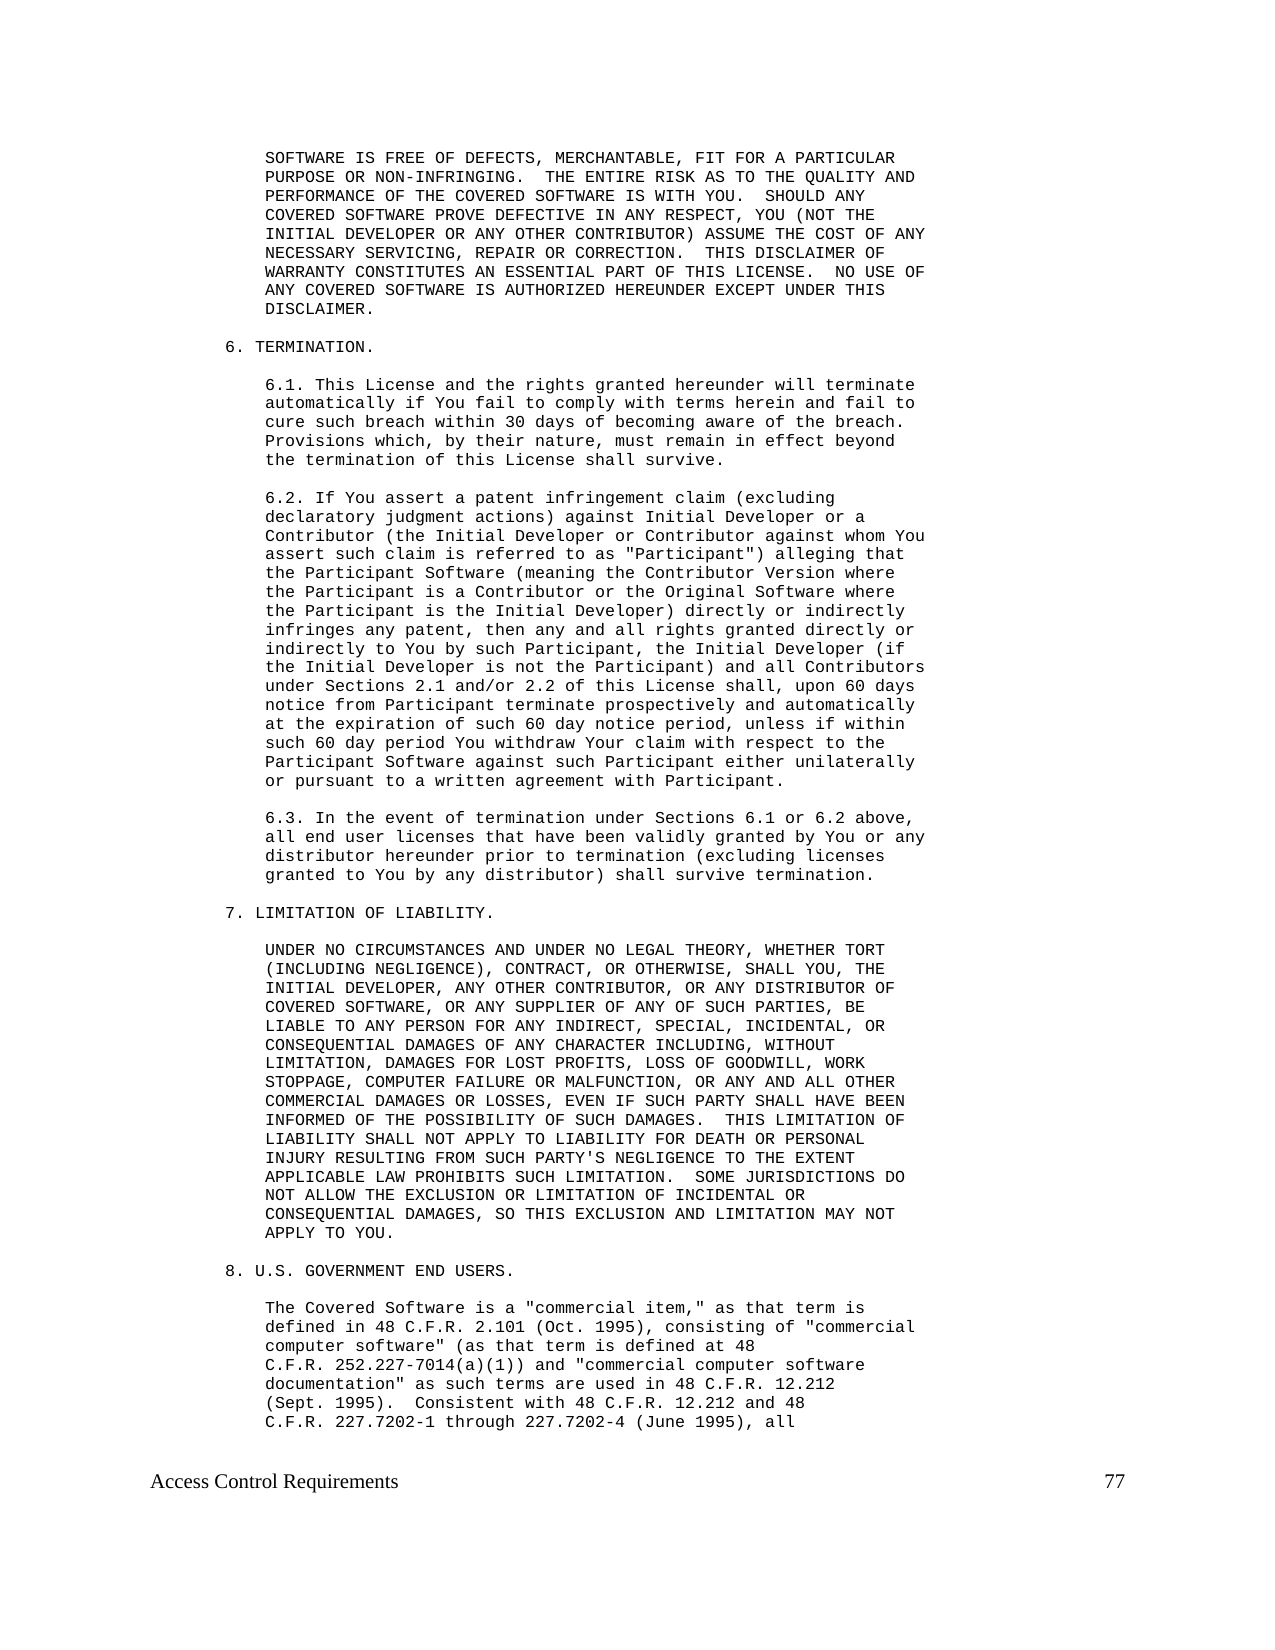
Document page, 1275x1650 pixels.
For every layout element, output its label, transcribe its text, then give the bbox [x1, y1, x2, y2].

text LIMITATION, DAMAGES FOR LOST PROFITS, LOSS OF GOODWILL, WORK [225, 1055, 1125, 1074]
text declaratory judgment actions) against Initial Developer or a [225, 508, 1125, 527]
text cure such breach within 30 days of becoming aware of the breach. [225, 414, 1125, 433]
text Provisions which, by their nature, must remain in effect beyond [225, 433, 1125, 452]
text the Participant is a Contributor or the Original Software where [225, 584, 1125, 602]
text all end user licenses that have been validly granted by You or any [225, 829, 1125, 848]
text INFORMED OF THE POSSIBILITY OF SUCH DAMAGES. THIS LIMITATION OF [225, 1112, 1125, 1130]
text C.F.R. 252.227-7014(a)(1)) and "commercial computer software [225, 1357, 1125, 1376]
text 6.2. If You assert a patent infringement claim (excluding [225, 489, 1125, 508]
text WARRANTY CONSTITUTES AN ESSENTIAL PART OF THIS LICENSE. NO USE OF [225, 263, 1125, 282]
text PERFORMANCE OF THE COVERED SOFTWARE IS WITH YOU. SHOULD ANY [225, 188, 1125, 207]
text CONSEQUENTIAL DAMAGES, SO THIS EXCLUSION AND LIMITATION MAY NOT [225, 1206, 1125, 1225]
text DISCLAIMER. [225, 301, 1125, 320]
text SOFTWARE IS FREE OF DEFECTS, MERCHANTABLE, FIT FOR A PARTICULAR [225, 150, 1125, 169]
text the Participant Software (meaning the Contributor Version where [225, 565, 1125, 584]
text assert such claim is referred to as "Participant") alleging that [225, 546, 1125, 565]
text PURPOSE OR NON-INFRINGING. THE ENTIRE RISK AS TO THE QUALITY AND [225, 169, 1125, 188]
text APPLICABLE LAW PROHIBITS SUCH LIMITATION. SOME JURISDICTIONS DO [225, 1168, 1125, 1187]
text (Sept. 1995). Consistent with 48 C.F.R. 12.212 and 48 [225, 1394, 1125, 1413]
text INJURY RESULTING FROM SUCH PARTY'S NEGLIGENCE TO THE EXTENT [225, 1149, 1125, 1168]
text 8. U.S. GOVERNMENT END USERS. [225, 1262, 1125, 1281]
text Participant Software against such Participant either unilaterally [225, 753, 1125, 772]
text LIABLE TO ANY PERSON FOR ANY INDIRECT, SPECIAL, INCIDENTAL, OR [225, 1017, 1125, 1036]
text CONSEQUENTIAL DAMAGES OF ANY CHARACTER INCLUDING, WITHOUT [225, 1036, 1125, 1055]
text NOT ALLOW THE EXCLUSION OR LIMITATION OF INCIDENTAL OR [225, 1187, 1125, 1206]
text NECESSARY SERVICING, REPAIR OR CORRECTION. THIS DISCLAIMER OF [225, 244, 1125, 263]
text the termination of this License shall survive. [225, 452, 1125, 471]
text computer software" (as that term is defined at 48 [225, 1338, 1125, 1357]
text UNDER NO CIRCUMSTANCES AND UNDER NO LEGAL THEORY, WHETHER TORT [225, 942, 1125, 961]
text The Covered Software is a "commercial item," as that term is [225, 1300, 1125, 1319]
text or pursuant to a written agreement with Participant. [225, 772, 1125, 791]
text the Initial Developer is not the Participant) and all Contributors [225, 659, 1125, 678]
text STOPPAGE, COMPUTER FAILURE OR MALFUNCTION, OR ANY AND ALL OTHER [225, 1074, 1125, 1093]
text indirectly to You by such Participant, the Initial Developer (if [225, 640, 1125, 659]
text LIABILITY SHALL NOT APPLY TO LIABILITY FOR DEATH OR PERSONAL [225, 1130, 1125, 1149]
text 6.3. In the event of termination under Sections 6.1 or 6.2 above, [225, 810, 1125, 829]
text granted to You by any distributor) shall survive termination. [225, 866, 1125, 885]
text 7. LIMITATION OF LIABILITY. [225, 904, 1125, 923]
text ANY COVERED SOFTWARE IS AUTHORIZED HEREUNDER EXCEPT UNDER THIS [225, 282, 1125, 301]
text APPLY TO YOU. [225, 1225, 1125, 1243]
text documentation" as such terms are used in 48 C.F.R. 12.212 [225, 1376, 1125, 1394]
text Contributor (the Initial Developer or Contributor against whom You [225, 527, 1125, 546]
text 6. TERMINATION. [225, 338, 1125, 357]
text notice from Participant terminate prospectively and automatically [225, 697, 1125, 716]
text INITIAL DEVELOPER, ANY OTHER CONTRIBUTOR, OR ANY DISTRIBUTOR OF [225, 979, 1125, 998]
text at the expiration of such 60 day notice period, unless if within [225, 716, 1125, 734]
text distributor hereunder prior to termination (excluding licenses [225, 848, 1125, 866]
text under Sections 2.1 and/or 2.2 of this License shall, upon 60 days [225, 678, 1125, 697]
text C.F.R. 227.7202-1 through 227.7202-4 (June 1995), all [225, 1413, 1125, 1432]
text (INCLUDING NEGLIGENCE), CONTRACT, OR OTHERWISE, SHALL YOU, THE [225, 961, 1125, 979]
text automatically if You fail to comply with terms herein and fail to [225, 395, 1125, 414]
text COMMERCIAL DAMAGES OR LOSSES, EVEN IF SUCH PARTY SHALL HAVE BEEN [225, 1093, 1125, 1112]
text COVERED SOFTWARE, OR ANY SUPPLIER OF ANY OF SUCH PARTIES, BE [225, 998, 1125, 1017]
text the Participant is the Initial Developer) directly or indirectly [225, 602, 1125, 621]
text defined in 48 C.F.R. 2.101 (Oct. 1995), consisting of "commercial [225, 1319, 1125, 1338]
text INITIAL DEVELOPER OR ANY OTHER CONTRIBUTOR) ASSUME THE COST OF ANY [225, 225, 1125, 244]
text infringes any patent, then any and all rights granted directly or [225, 621, 1125, 640]
text 6.1. This License and the rights granted hereunder will terminate [225, 376, 1125, 395]
text such 60 day period You withdraw Your claim with respect to the [225, 734, 1125, 753]
text COVERED SOFTWARE PROVE DEFECTIVE IN ANY RESPECT, YOU (NOT THE [225, 207, 1125, 225]
